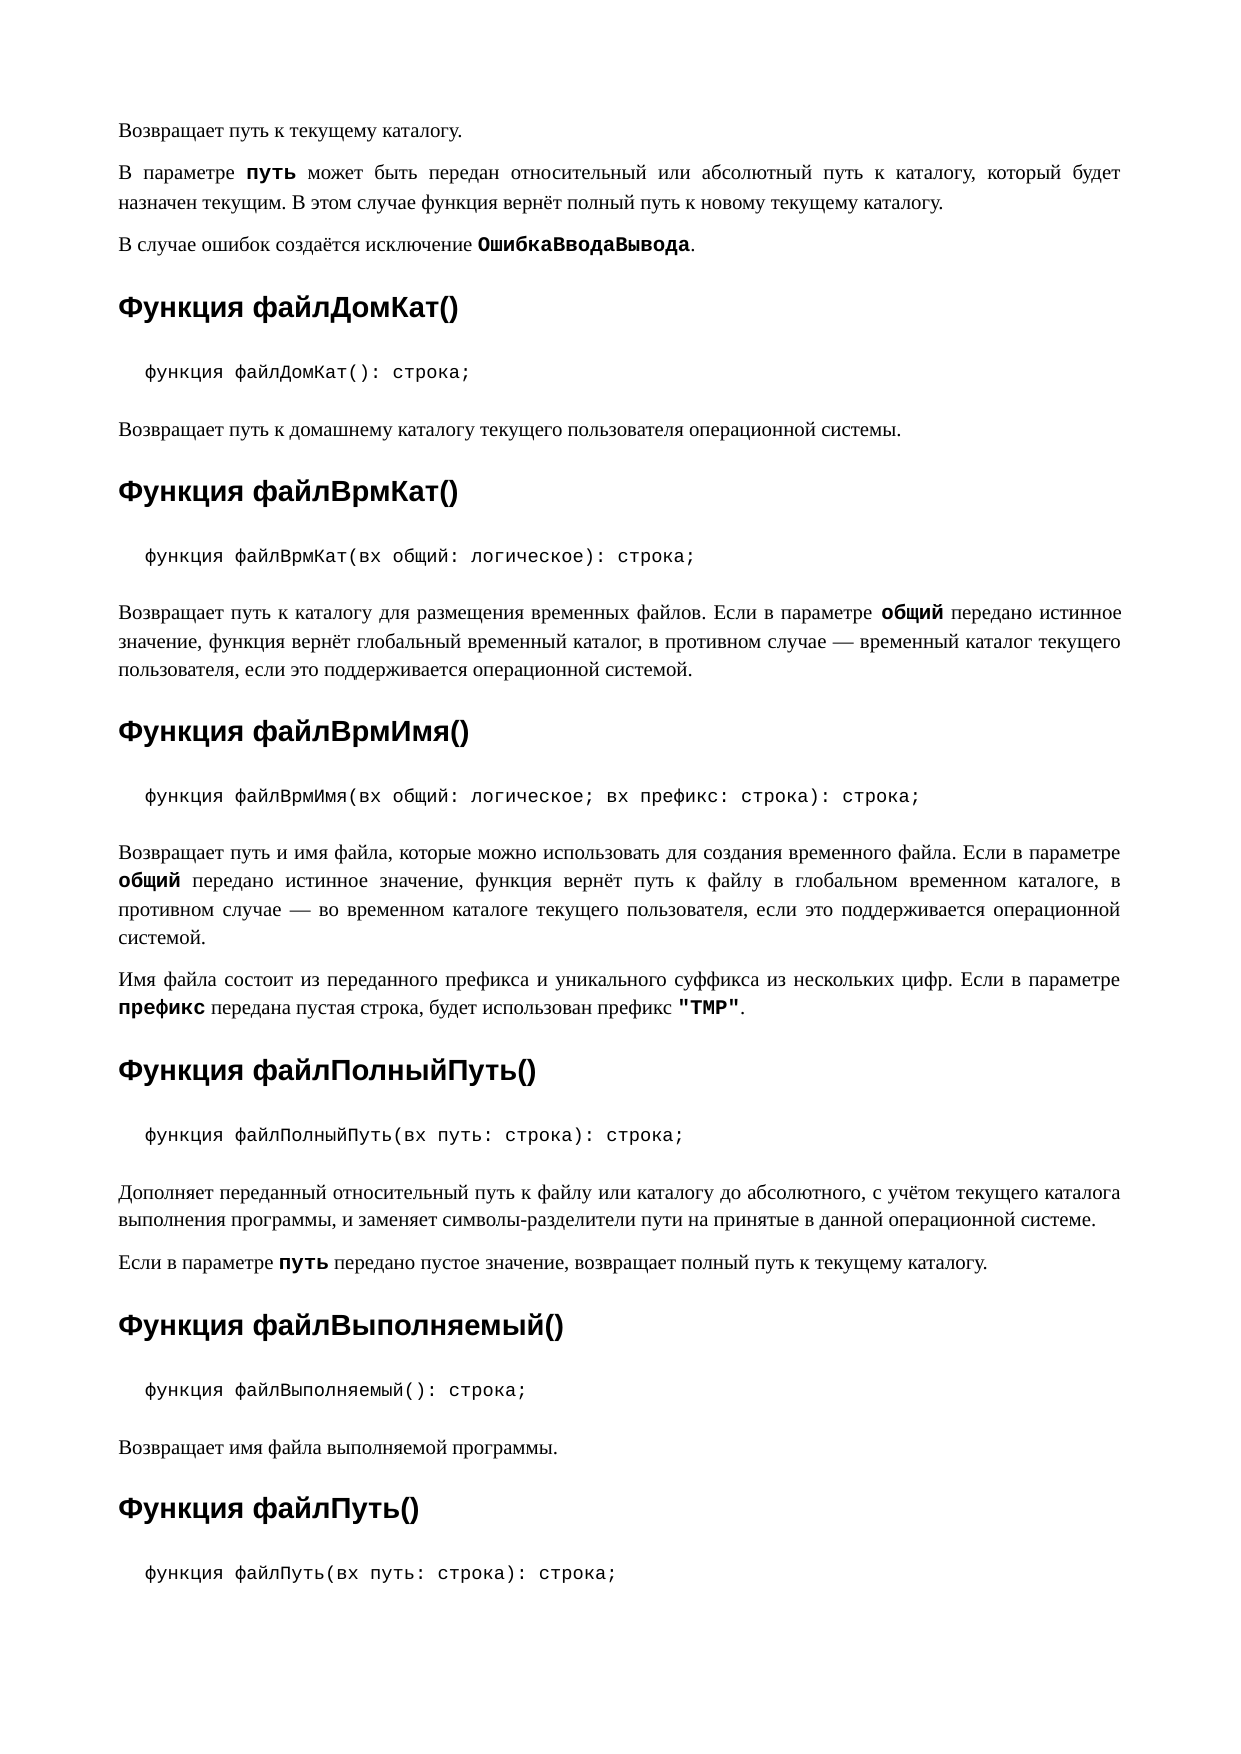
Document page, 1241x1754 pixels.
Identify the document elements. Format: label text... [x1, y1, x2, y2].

text функция файлПолныйПуть(вх путь: строка): строка; [136, 1117, 1104, 1156]
text Возвращает путь к каталогу для размещения временных файлов. Если в параметре общий передано истинное значение, функция вернёт глобальный временный каталог, в противном случае — временный каталог текущего пользователя, если это поддерживается операционной системой. [118, 600, 1122, 681]
text Возвращает путь и имя файла, которые можно использовать для создания временного файла. Если в параметре общий передано истинное значение, функция вернёт путь к файлу в глобальном временном каталоге, в противном случае — во временном каталоге текущего пользователя, если это поддерживается операционной системой. [118, 840, 1122, 949]
text функция файлПуть(вх путь: строка): строка; [136, 1555, 1104, 1594]
subtitle Функция файлВрмКат() [118, 474, 1122, 507]
text Возвращает путь к домашнему каталогу текущего пользователя операционной системы. [118, 417, 1122, 441]
subtitle Функция файлПолныйПуть() [118, 1053, 1122, 1087]
text В параметре путь может быть передан относительный или абсолютный путь к каталогу, который будет назначен текущим. В этом случае функция вернёт полный путь к новому текущему каталогу. [118, 160, 1122, 214]
text Возвращает имя файла выполняемой программы. [118, 1435, 1122, 1459]
text Имя файла состоит из переданного префикса и уникального суффикса из нескольких цифр. Если в параметре префикс передана пустая строка, будет использован префикс "TMP". [118, 967, 1122, 1020]
subtitle Функция файлДомКат() [118, 291, 1122, 324]
subtitle Функция файлПуть() [118, 1492, 1122, 1525]
text Дополняет переданный относительный путь к файлу или каталогу до абсолютного, с учётом текущего каталога выполнения программы, и заменяет символы-разделители пути на принятые в данной операционной системе. [118, 1180, 1122, 1231]
text Если в параметре путь передано пустое значение, возвращает полный путь к текущему каталогу. [118, 1249, 1122, 1275]
subtitle Функция файлВрмИмя() [118, 714, 1122, 747]
text функция файлДомКат(): строка; [136, 354, 1104, 393]
text В случае ошибок создаётся исключение ОшибкаВводаВывода. [118, 232, 1122, 257]
subtitle Функция файлВыполняемый() [118, 1308, 1122, 1342]
text функция файлВрмКат(вх общий: логическое): строка; [136, 537, 1104, 576]
text функция файлВрмИмя(вх общий: логическое; вх префикс: строка): строка; [136, 778, 1104, 817]
text функция файлВыполняемый(): строка; [136, 1372, 1104, 1411]
text Возвращает путь к текущему каталогу. [118, 118, 1122, 142]
